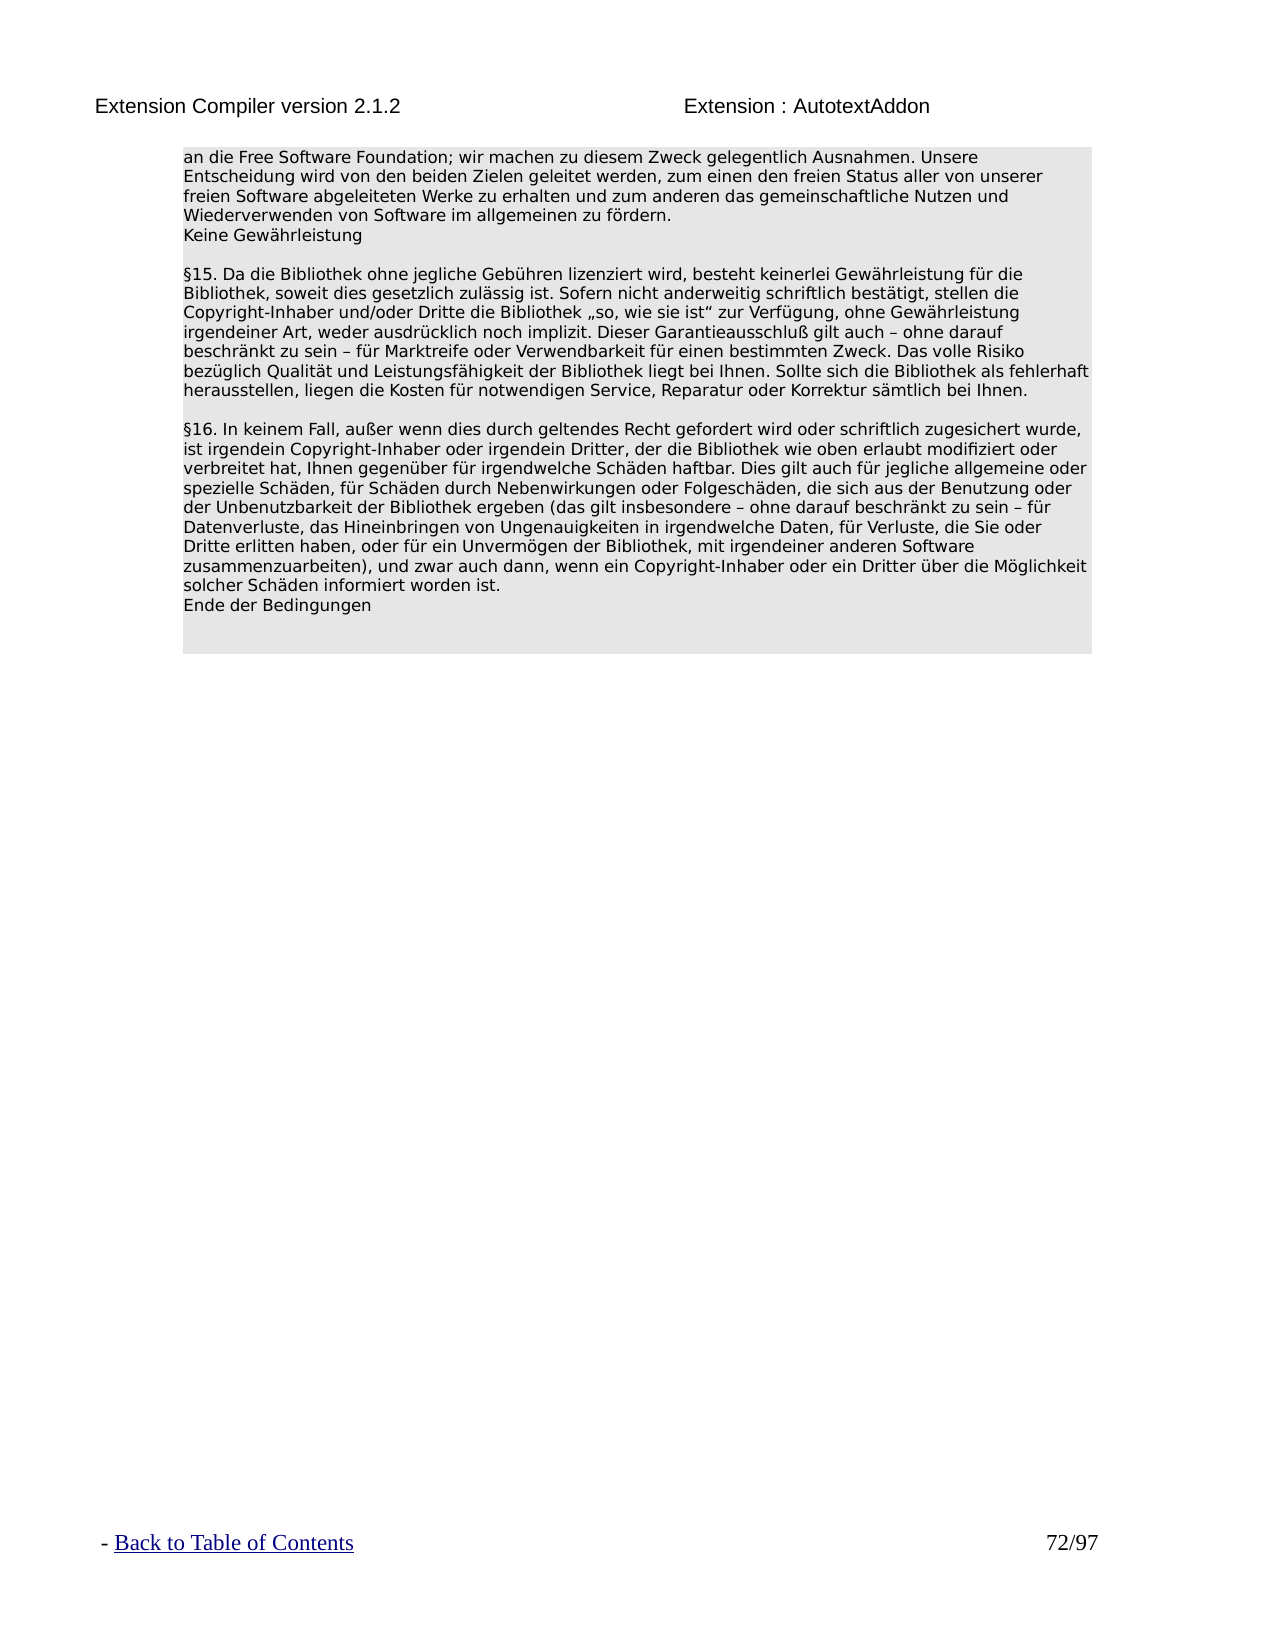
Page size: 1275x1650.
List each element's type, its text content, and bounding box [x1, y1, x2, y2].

text Keine Gewährleistung [183, 225, 1092, 245]
text §15. Da die Bibliothek ohne jegliche Gebühren lizenziert wird, besteht keinerlei Gewährleistung für die Bibliothek, soweit dies gesetzlich zulässig ist. Sofern nicht anderweitig schriftlich bestätigt, stellen die Copyright-Inhaber und/oder Dritte die Bibliothek „so, wie sie ist“ zur Verfügung, ohne Gewährleistung irgendeiner Art, weder ausdrücklich noch implizit. Dieser Garantieausschluß gilt auch – ohne darauf beschränkt zu sein – für Marktreife oder Verwendbarkeit für einen bestimmten Zweck. Das volle Risiko bezüglich Qualität und Leistungsfähigkeit der Bibliothek liegt bei Ihnen. Sollte sich die Bibliothek als fehlerhaft herausstellen, liegen die Kosten für notwendigen Service, Reparatur oder Korrektur sämtlich bei Ihnen. [183, 264, 1092, 401]
text an die Free Software Foundation; wir machen zu diesem Zweck gelegentlich Ausnahmen. Unsere Entscheidung wird von den beiden Zielen geleitet werden, zum einen den freien Status aller von unserer freien Software abgeleiteten Werke zu erhalten und zum anderen das gemeinschaftliche Nutzen und Wiederverwenden von Software im allgemeinen zu fördern. [183, 147, 1092, 225]
text §16. In keinem Fall, außer wenn dies durch geltendes Recht gefordert wird oder schriftlich zugesichert wurde, ist irgendein Copyright-Inhaber oder irgendein Dritter, der die Bibliothek wie oben erlaubt modifiziert oder verbreitet hat, Ihnen gegenüber für irgendwelche Schäden haftbar. Dies gilt auch für jegliche allgemeine oder spezielle Schäden, für Schäden durch Nebenwirkungen oder Folgeschäden, die sich aus der Benutzung oder der Unbenutzbarkeit der Bibliothek ergeben (das gilt insbesondere – ohne darauf beschränkt zu sein – für Datenverluste, das Hineinbringen von Ungenauigkeiten in irgendwelche Daten, für Verluste, die Sie oder Dritte erlitten haben, oder für ein Unvermögen der Bibliothek, mit irgendeiner anderen Software zusammenzuarbeiten), und zwar auch dann, wenn ein Copyright-Inhaber oder ein Dritter über die Möglichkeit solcher Schäden informiert worden ist. [183, 420, 1092, 596]
text Ende der Bedingungen [183, 596, 1092, 615]
